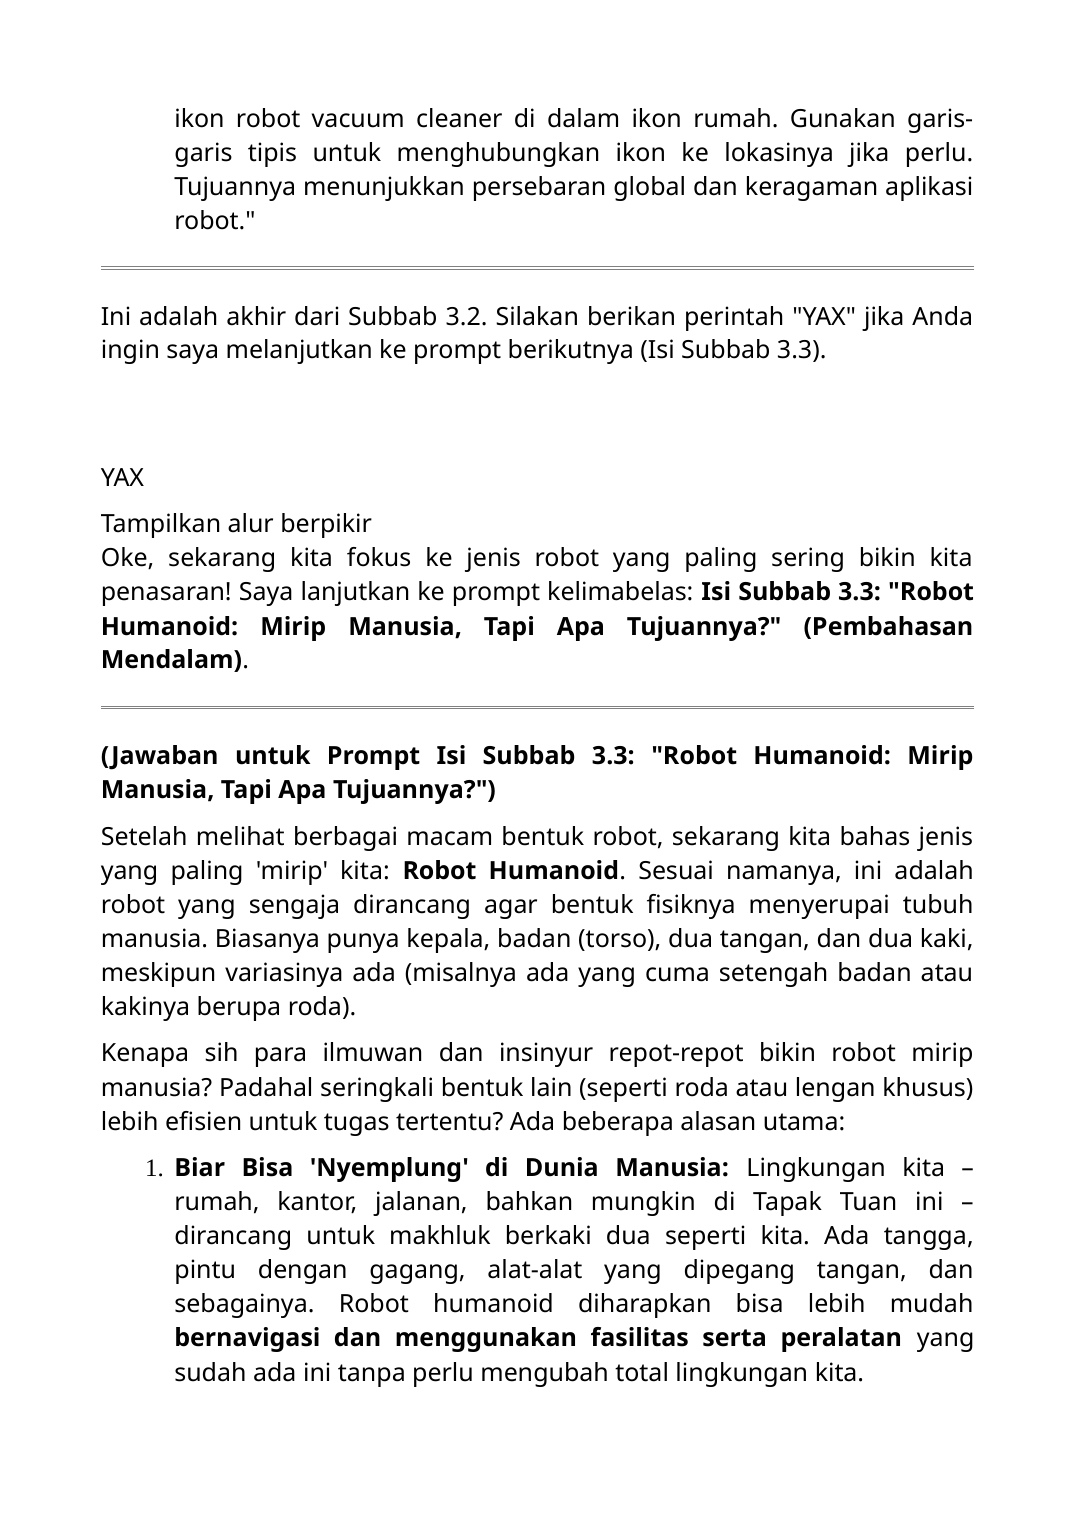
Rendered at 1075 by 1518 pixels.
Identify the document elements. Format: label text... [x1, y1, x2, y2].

text YAX [101, 459, 974, 493]
text (Jawaban untuk Prompt Isi Subbab 3.3: "Robot Humanoid: Mirip Manusia, Tapi Apa Tujuannya?") [101, 738, 974, 806]
text Oke, sekarang kita fokus ke jenis robot yang paling sering bikin kita penasaran! Saya lanjutkan ke prompt kelimabelas: Isi Subbab 3.3: "Robot Humanoid: Mirip Manusia, Tapi Apa Tujuannya?" (Pembahasan Mendalam). [101, 540, 974, 676]
text Setelah melihat berbagai macam bentuk robot, sekarang kita bahas jenis yang paling 'mirip' kita: Robot Humanoid. Sesuai namanya, ini adalah robot yang sengaja dirancang agar bentuk fisiknya menyerupai tubuh manusia. Biasanya punya kepala, badan (torso), dua tangan, dan dua kaki, meskipun variasinya ada (misalnya ada yang cuma setengah badan atau kakinya berupa roda). [101, 818, 974, 1023]
text Ini adalah akhir dari Subbab 3.2. Silakan berikan perintah "YAX" jika Anda ingin saya melanjutkan ke prompt berikutnya (Isi Subbab 3.3). [101, 298, 974, 366]
list Biar Bisa 'Nyemplung' di Dunia Manusia: Lingkungan kita – rumah, kantor, jalanan, bahkan mungkin di Tapak Tuan ini – dirancang untuk makhluk berkaki dua seperti kita. Ada tangga, pintu dengan gagang, alat-alat yang dipegang tangan, dan sebagainya. Robot humanoid diharapkan bisa lebih mudah bernavigasi dan menggunakan fasilitas serta peralatan yang sudah ada ini tanpa perlu mengubah total lingkungan kita. [145, 1150, 974, 1388]
text Tampilkan alur berpikir [101, 506, 974, 540]
text Kenapa sih para ilmuwan dan insinyur repot-repot bikin robot mirip manusia? Padahal seringkali bentuk lain (seperti roda atau lengan khusus) lebih efisien untuk tugas tertentu? Ada beberapa alasan utama: [101, 1035, 974, 1137]
list ikon robot vacuum cleaner di dalam ikon rumah. Gunakan garis-garis tipis untuk menghubungkan ikon ke lokasinya jika perlu. Tujuannya menunjukkan persebaran global dan keragaman aplikasi robot." [145, 101, 974, 237]
